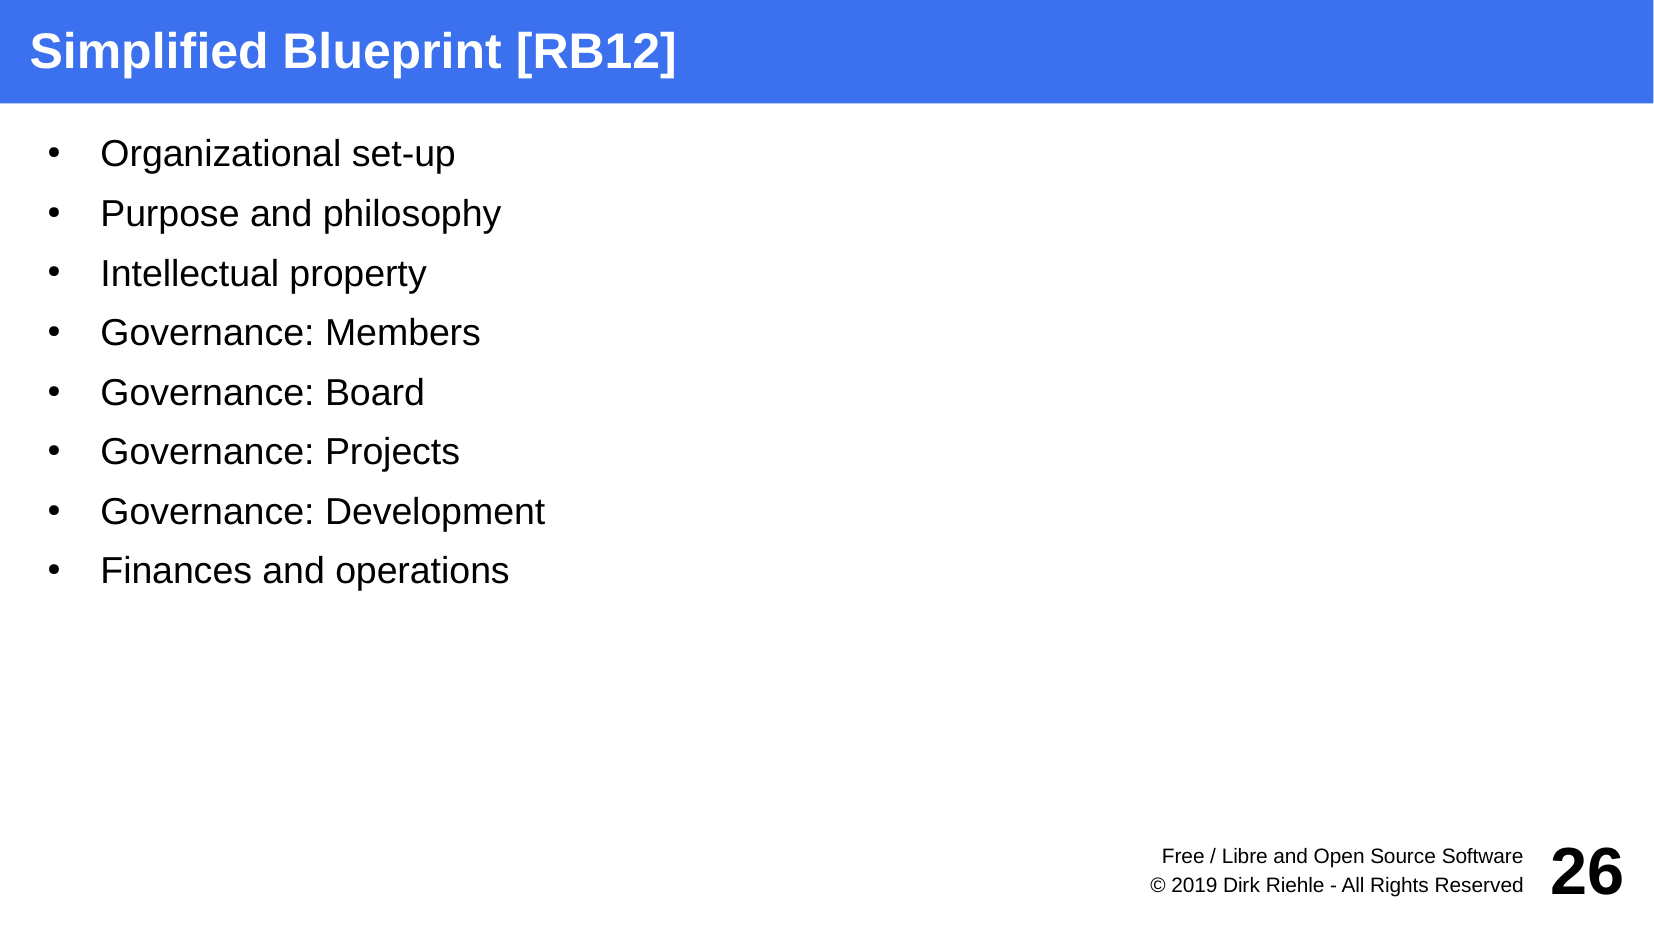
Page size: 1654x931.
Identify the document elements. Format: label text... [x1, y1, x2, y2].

list Organizational set-up Purpose and philosophy Intellectual property Governance: Members Governance: Board Governance: Projects Governance: Development Finances and operations [29, 132, 1625, 813]
title Simplified Blueprint [RB12] [0, 0, 1654, 104]
